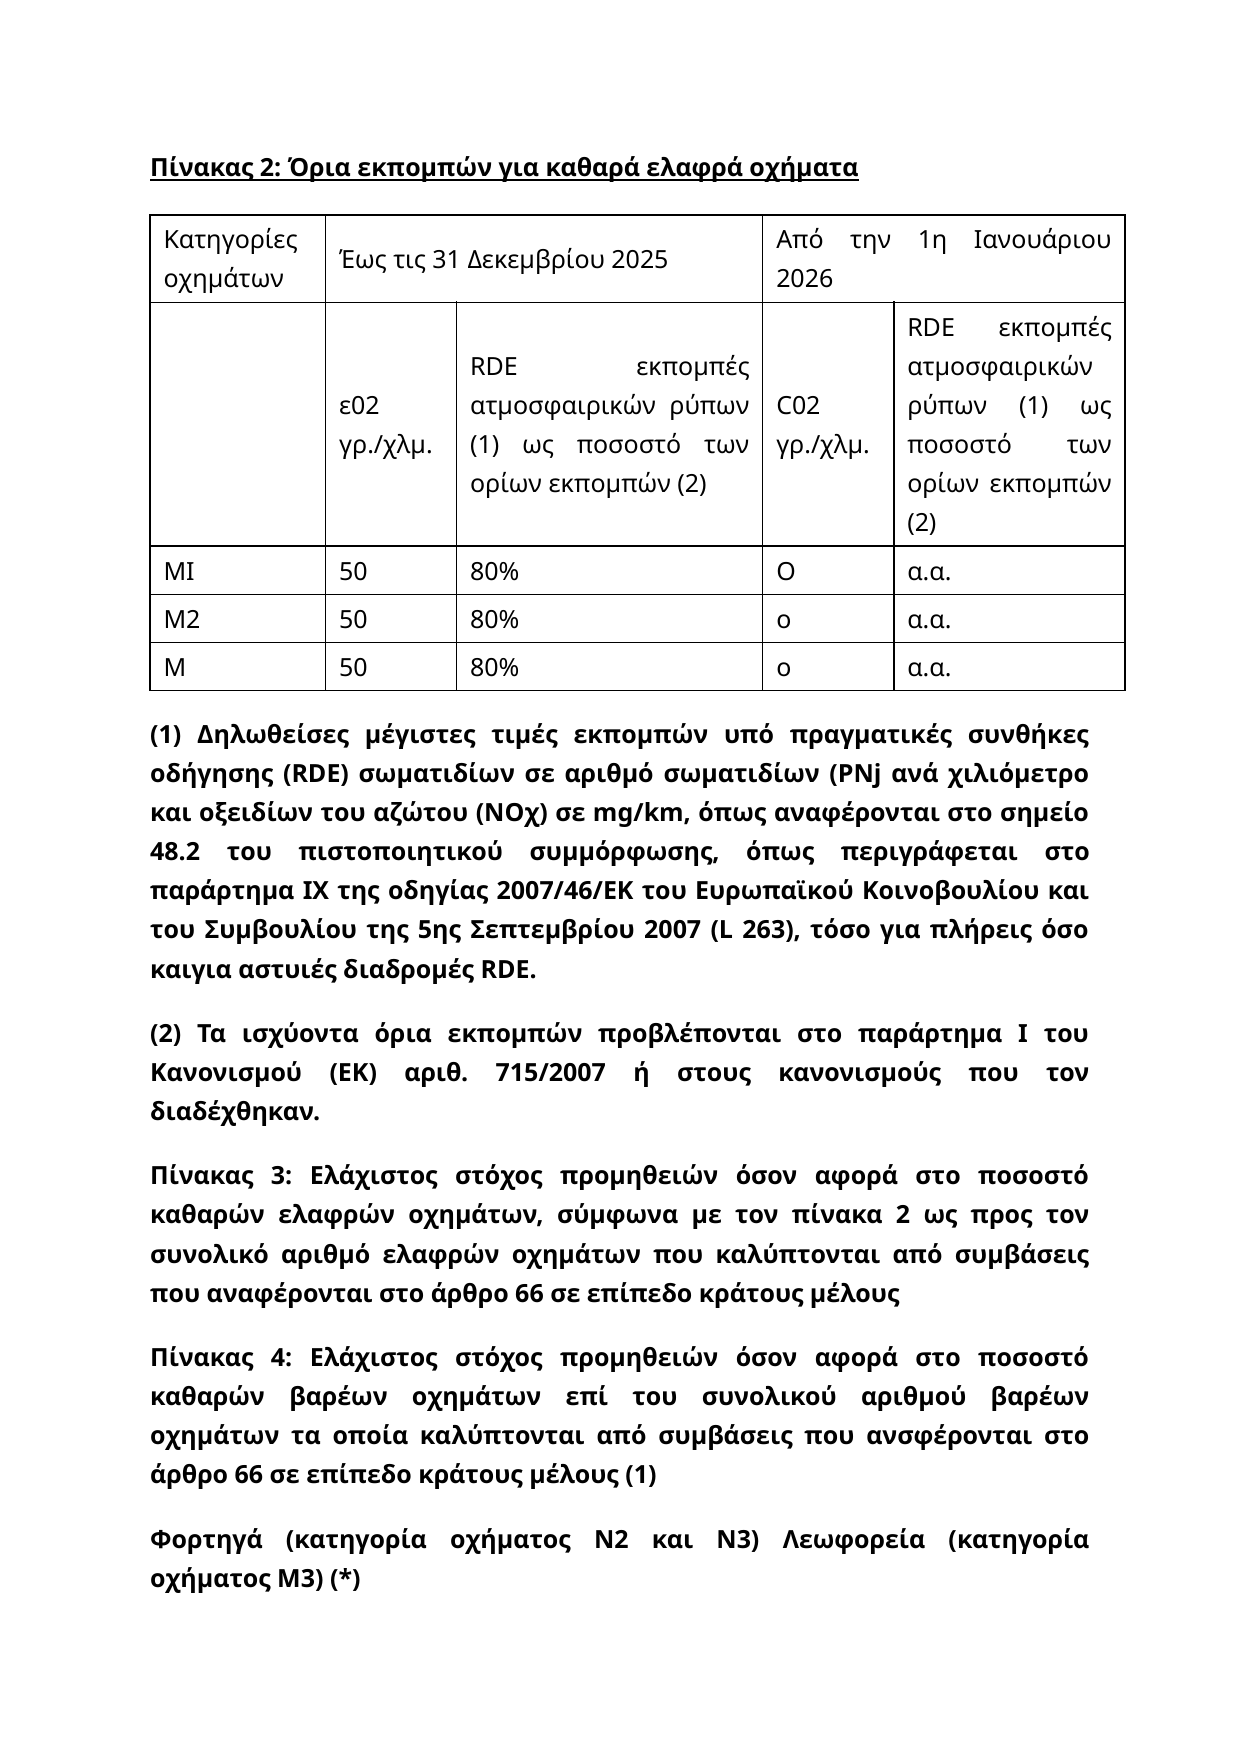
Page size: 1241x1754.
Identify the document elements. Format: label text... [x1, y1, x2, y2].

table_header Έως τις 31 Δεκεμβρίου 2025 [326, 216, 762, 301]
table_header Κατηγορίες οχημάτων [151, 216, 325, 301]
table_cell 50 [326, 547, 456, 593]
table_cell Μ [151, 643, 325, 690]
table_cell RDE εκπομπές ατμοσφαιρικών ρύπων (1) ως ποσοστό των ορίων εκπομπών (2) [457, 303, 762, 545]
table_cell [151, 303, 325, 545]
text Φορτηγά (κατηγορία οχήματος N2 και N3) Λεωφορεία (κατηγορία οχήματος M3) (*) [150, 1521, 1090, 1594]
table_cell 50 [326, 643, 456, 690]
table_cell C02 γρ./χλμ. [763, 303, 893, 545]
table_cell α.α. [895, 643, 1124, 690]
table_cell RDE εκπομπές ατμοσφαιρικών ρύπων (1) ως ποσοστό των ορίων εκπομπών (2) [895, 303, 1124, 545]
text Πίνακας 3: Ελάχιστος στόχος προμηθειών όσον αφορά στο ποσοστό καθαρών ελαφρών οχημάτων, σύμφωνα με τον πίνακα 2 ως προς τον συνολικό αριθμό ελαφρών οχημάτων που καλύπτονται από συμβάσεις που αναφέρονται στο άρθρο 66 σε επίπεδο κράτους μέλους [150, 1158, 1090, 1309]
table_cell ο [763, 643, 893, 690]
table_cell ε02 γρ./χλμ. [326, 303, 456, 545]
table_cell 80% [457, 595, 762, 642]
table_header Από την 1η Ιανουάριου 2026 [763, 216, 1124, 301]
text (1) Δηλωθείσες μέγιστες τιμές εκπομπών υπό πραγματικές συνθήκες οδήγησης (RDE) σωματιδίων σε αριθμό σωματιδίων (PNj ανά χιλιόμετρο και οξειδίων του αζώτου (ΝΟχ) σε mg/km, όπως αναφέρονται στο σημείο 48.2 του πιστοποιητικού συμμόρφωσης, όπως περιγράφεται στο παράρτημα IX της οδηγίας 2007/46/ΕΚ του Ευρωπαϊκού Κοινοβουλίου και του Συμβουλίου της 5ης Σεπτεμβρίου 2007 (L 263), τόσο για πλήρεις όσο καιγια αστυιές διαδρομές RDE. [150, 716, 1090, 985]
table_cell 80% [457, 643, 762, 690]
table_cell α.α. [895, 547, 1124, 593]
table_cell ΜΙ [151, 547, 325, 593]
table_cell 50 [326, 595, 456, 642]
table_cell M2 [151, 595, 325, 642]
table_cell ο [763, 595, 893, 642]
table_cell 80% [457, 547, 762, 593]
text Πίνακας 4: Ελάχιστος στόχος προμηθειών όσον αφορά στο ποσοστό καθαρών βαρέων οχημάτων επί του συνολικού αριθμού βαρέων οχημάτων τα οποία καλύπτονται από συμβάσεις που ανσφέρονται στο άρθρο 66 σε επίπεδο κράτους μέλους (1) [150, 1340, 1090, 1491]
text Πίνακας 2: Όρια εκπομπών για καθαρά ελαφρά οχήματα [150, 150, 1090, 184]
table_cell Ο [763, 547, 893, 593]
text (2) Τα ισχύοντα όρια εκπομπών προβλέπονται στο παράρτημα Ι του Κανονισμού (ΕΚ) αριθ. 715/2007 ή στους κανονισμούς που τον διαδέχθηκαν. [150, 1016, 1090, 1128]
table_cell α.α. [895, 595, 1124, 642]
